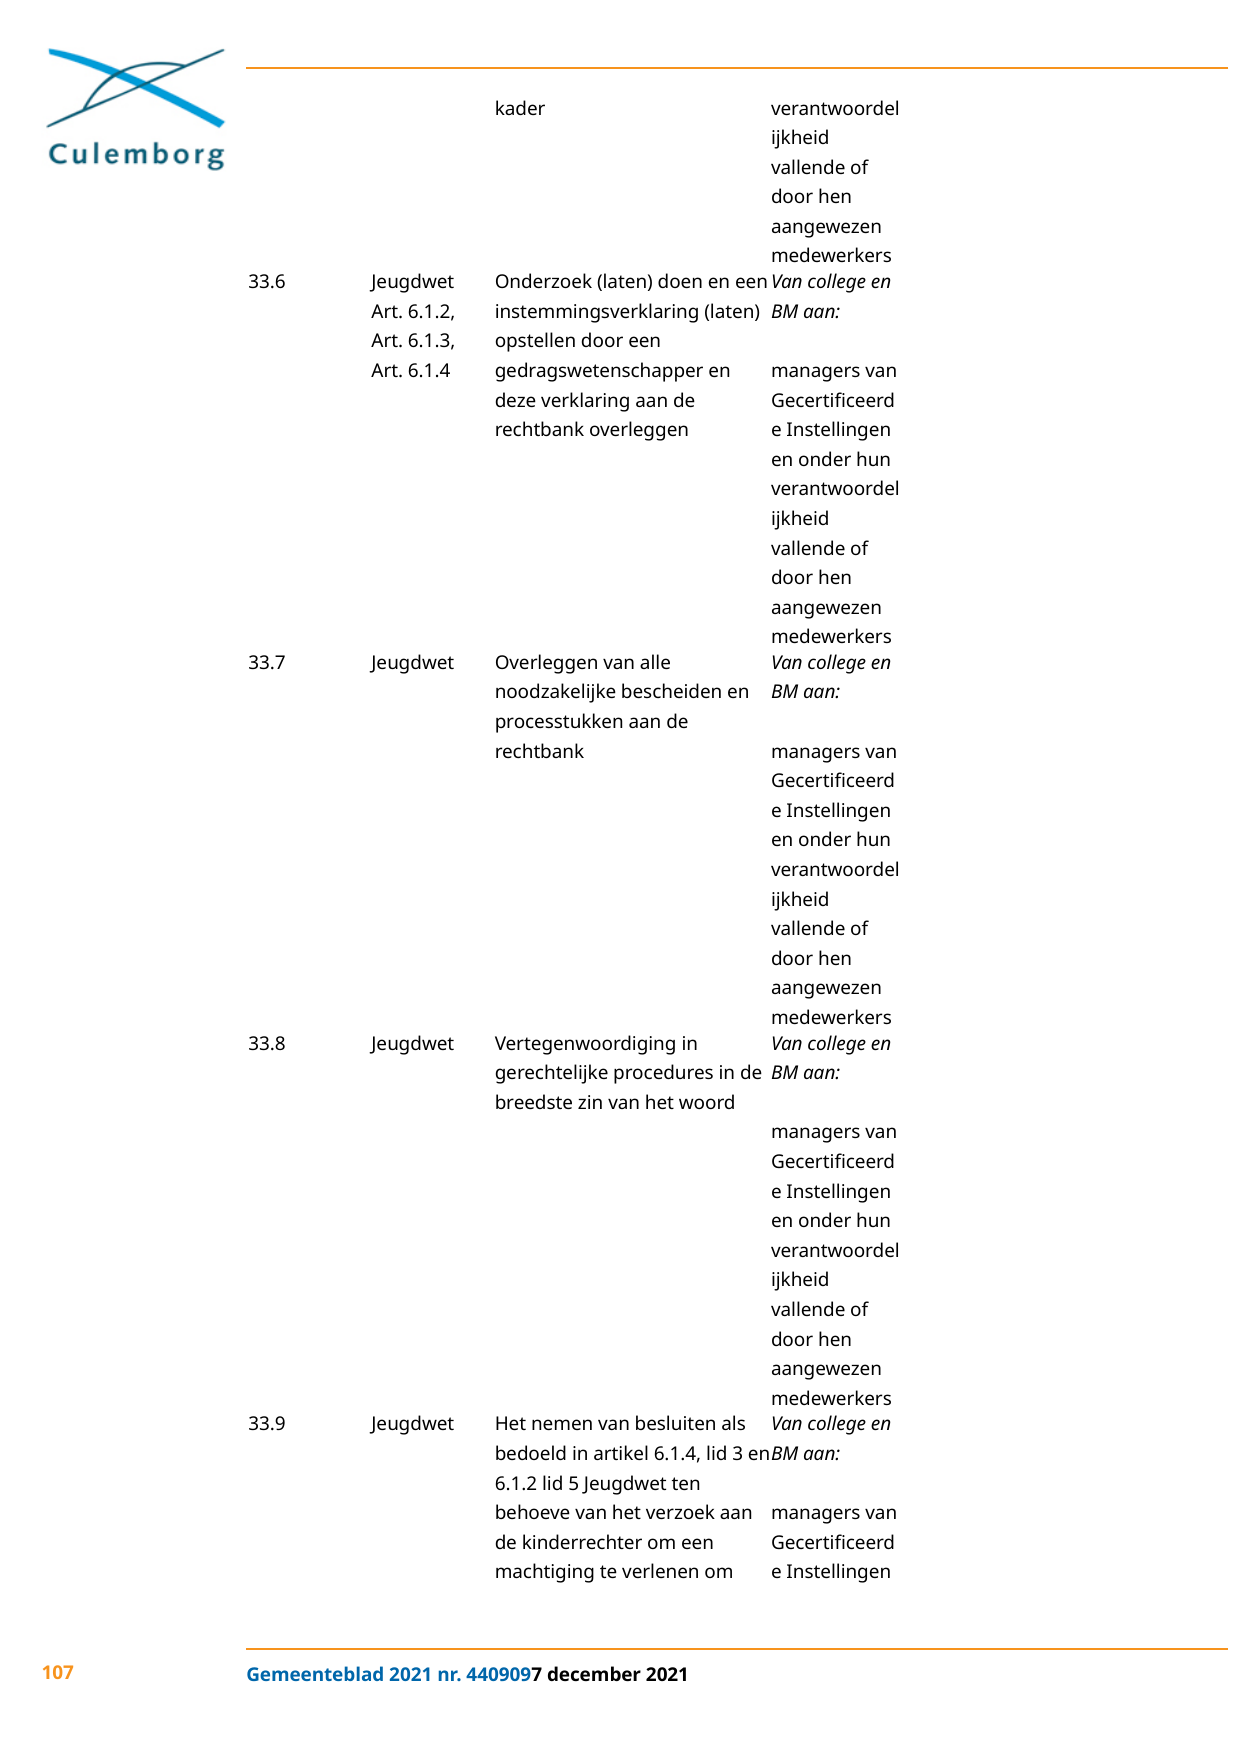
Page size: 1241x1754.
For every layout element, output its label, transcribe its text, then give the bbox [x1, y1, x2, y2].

table_cell Van college en BM aan: managers van Gecertificeerde Instellingen en onder hun verantwoordelijkheid vallende of door hen aangewezen medewerkers [771, 269, 902, 649]
table_cell Jeugdwet [371, 649, 494, 1030]
table_cell [902, 1030, 964, 1411]
table_cell Jeugdwet [371, 1030, 494, 1411]
table_cell Het nemen van besluiten als bedoeld in artikel 6.1.4, lid 3 en 6.1.2 lid 5 Jeugdwet ten behoeve van het verzoek aan de kinderrechter om een machtiging te verlenen om [495, 1411, 771, 1584]
table_cell 33.9 [248, 1411, 371, 1584]
table_cell [248, 95, 371, 268]
table_cell Vertegenwoordiging in gerechtelijke procedures in de breedste zin van het woord [495, 1030, 771, 1411]
table_cell Van college en BM aan: managers van Gecertificeerde Instellingen [771, 1411, 902, 1584]
table_cell Jeugdwet [371, 1411, 494, 1584]
table_cell [902, 649, 964, 1030]
table_cell [964, 1030, 1090, 1411]
table_cell 33.6 [248, 269, 371, 649]
table_cell verantwoordelijkheid vallende of door hen aangewezen medewerkers [771, 95, 902, 268]
table_cell Overleggen van alle noodzakelijke bescheiden en processtukken aan de rechtbank [495, 649, 771, 1030]
table_cell kader [495, 95, 771, 268]
table_cell [964, 649, 1090, 1030]
table_cell [964, 269, 1090, 649]
table_cell Jeugdwet Art. 6.1.2, Art. 6.1.3, Art. 6.1.4 [371, 269, 494, 649]
table_cell [902, 95, 964, 268]
table_cell [964, 95, 1090, 268]
table_cell Van college en BM aan: managers van Gecertificeerde Instellingen en onder hun verantwoordelijkheid vallende of door hen aangewezen medewerkers [771, 1030, 902, 1411]
table_cell [902, 1411, 964, 1584]
table_cell 33.7 [248, 649, 371, 1030]
table_cell Onderzoek (laten) doen en een instemmingsverklaring (laten) opstellen door een gedragswetenschapper en deze verklaring aan de rechtbank overleggen [495, 269, 771, 649]
table_cell Van college en BM aan: managers van Gecertificeerde Instellingen en onder hun verantwoordelijkheid vallende of door hen aangewezen medewerkers [771, 649, 902, 1030]
picture [41, 47, 231, 172]
table_cell [964, 1411, 1090, 1584]
table_cell 33.8 [248, 1030, 371, 1411]
table_cell [902, 269, 964, 649]
table_cell [371, 95, 494, 268]
